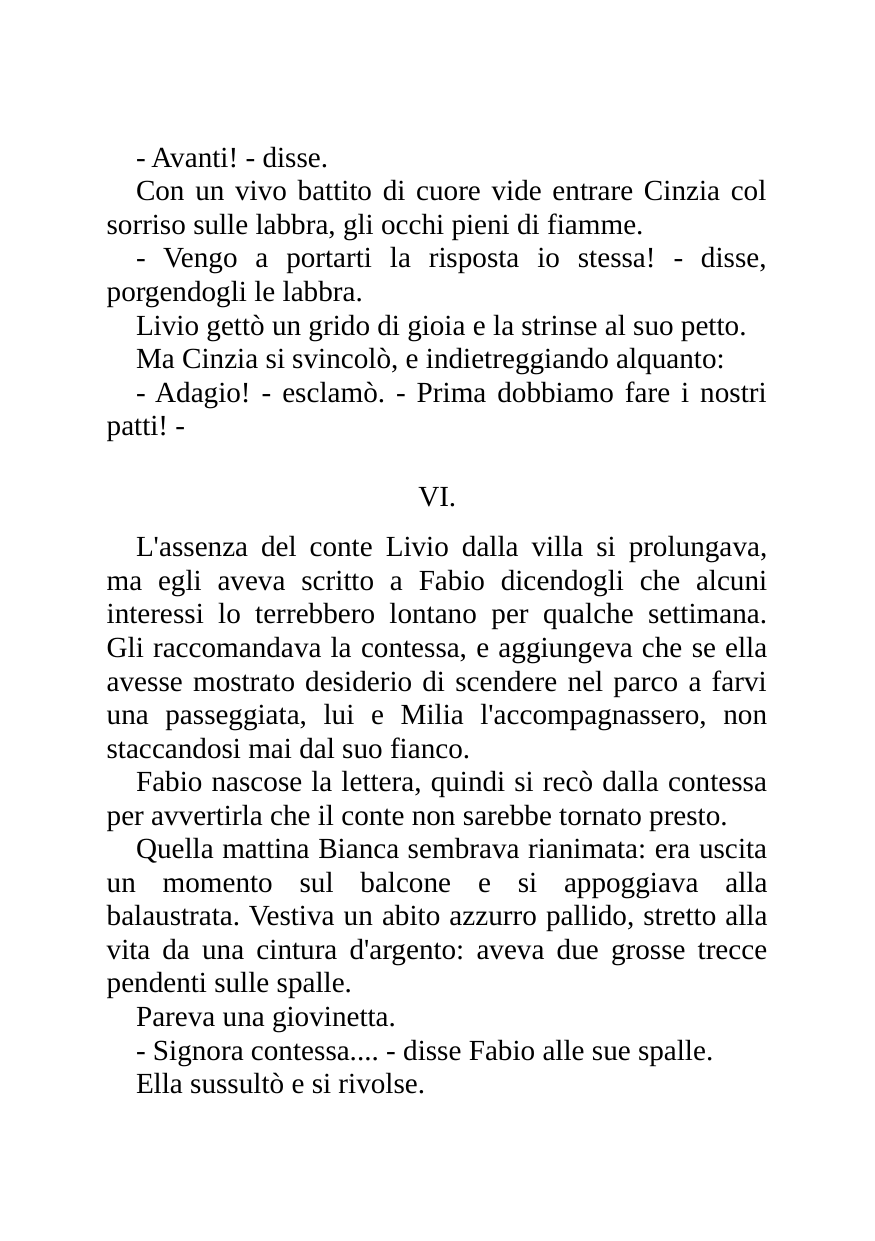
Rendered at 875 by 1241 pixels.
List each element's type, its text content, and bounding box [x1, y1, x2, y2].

text L'assenza del conte Livio dalla villa si prolungava, ma egli aveva scritto a Fabio dicendogli che alcuni interessi lo terrebbero lontano per qualche settimana. Gli raccomandava la contessa, e aggiungeva che se ella avesse mostrato desiderio di scendere nel parco a farvi una passeggiata, lui e Milia l'accompagnassero, non staccandosi mai dal suo fianco. [106, 529, 768, 764]
text Quella mattina Bianca sembrava rianimata: era uscita un momento sul balcone e si appoggiava alla balaustrata. Vestiva un abito azzurro pallido, stretto alla vita da una cintura d'argento: aveva due grosse trecce pendenti sulle spalle. [106, 831, 768, 999]
text VI. [106, 479, 768, 513]
text - Adagio! - esclamò. - Prima dobbiamo fare i nostri patti! - [106, 375, 768, 442]
text - Vengo a portarti la risposta io stessa! - disse, porgendogli le labbra. [106, 241, 768, 308]
text Con un vivo battito di cuore vide entrare Cinzia col sorriso sulle labbra, gli occhi pieni di fiamme. [106, 173, 768, 241]
text Ma Cinzia si svincolò, e indietreggiando alquanto: [106, 341, 768, 375]
text Fabio nascose la lettera, quindi si recò dalla contessa per avvertirla che il conte non sarebbe tornato presto. [106, 764, 768, 831]
text Ella sussultò e si rivolse. [106, 1066, 768, 1100]
text Livio gettò un grido di gioia e la strinse al suo petto. [106, 308, 768, 341]
text Pareva una giovinetta. [106, 999, 768, 1033]
text - Avanti! - disse. [106, 140, 768, 173]
text - Signora contessa.... - disse Fabio alle sue spalle. [106, 1033, 768, 1066]
